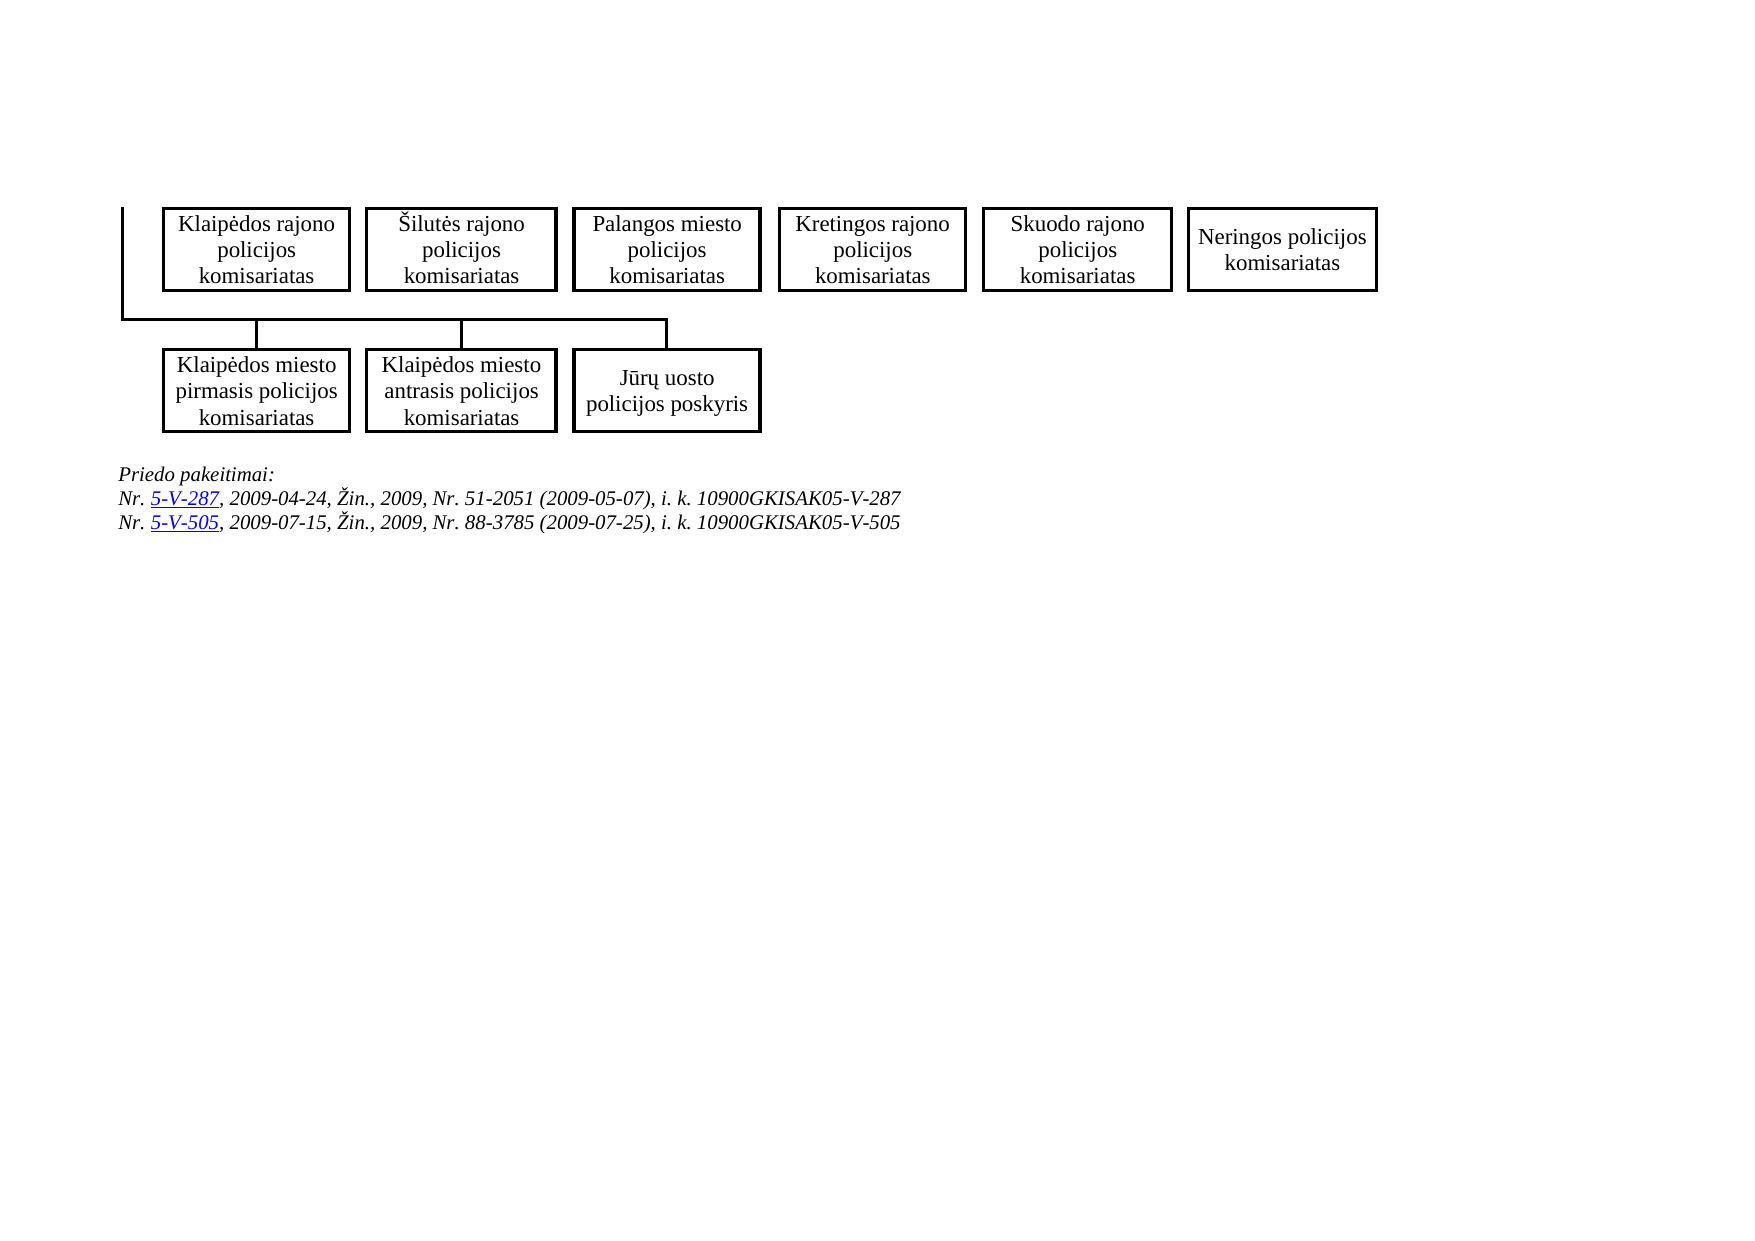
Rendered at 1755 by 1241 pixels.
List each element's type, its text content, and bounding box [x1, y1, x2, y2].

table_cell Klaipėdos miesto antrasis policijos komisariatas [368, 351, 554, 430]
table_cell [124, 207, 162, 289]
table_cell [1171, 348, 1188, 430]
text Nr. 5-V-505, 2009-07-15, Žin., 2009, Nr. 88-3785 (2009-07-25), i. k. 10900GKISAK05-V-505 [118, 510, 1636, 534]
table_cell [1582, 318, 1639, 348]
table_cell Kretingos rajono policijos komisariatas [781, 210, 964, 289]
table_cell [350, 289, 367, 318]
table_cell [966, 289, 984, 318]
table_cell [1376, 289, 1396, 318]
table_cell [1282, 318, 1376, 348]
table_cell [966, 348, 984, 430]
table_cell [780, 318, 872, 348]
table_cell [984, 348, 1171, 430]
table_cell [760, 318, 779, 348]
table_cell [1582, 289, 1639, 318]
table_cell [984, 318, 1077, 348]
table_cell [873, 318, 966, 348]
table_cell [1582, 207, 1639, 289]
table_cell [984, 292, 1171, 318]
table_cell [1188, 348, 1376, 430]
table_cell [463, 321, 556, 348]
table_cell [1376, 348, 1396, 430]
table_cell [556, 321, 574, 348]
table_cell [351, 348, 365, 430]
table_cell [574, 292, 760, 318]
table_cell Palangos miesto policijos komisariatas [576, 210, 758, 289]
table_cell [367, 321, 460, 348]
table_cell [1582, 348, 1639, 430]
table_cell [1396, 348, 1582, 430]
table_cell [122, 321, 163, 348]
table_cell [163, 321, 255, 348]
table_cell [258, 321, 350, 348]
table_cell [124, 289, 163, 318]
table_cell [967, 207, 982, 289]
table_cell [1171, 289, 1188, 318]
table_cell [1078, 318, 1171, 348]
table_cell [780, 348, 966, 430]
table_cell [1378, 207, 1396, 289]
table_cell Neringos policijos komisariatas [1190, 210, 1375, 289]
table_cell Skuodo rajono policijos komisariatas [985, 210, 1170, 289]
text Priedo pakeitimai: [118, 462, 1636, 486]
table_cell [1173, 207, 1187, 289]
table_cell [762, 207, 778, 289]
text Nr. 5-V-287, 2009-04-24, Žin., 2009, Nr. 51-2051 (2009-05-07), i. k. 10900GKISAK05-V-287 [118, 486, 1636, 510]
table_cell [556, 289, 574, 318]
table_cell [668, 318, 760, 348]
table_cell Šilutės rajono policijos komisariatas [368, 210, 554, 289]
table_cell Jūrų uosto policijos poskyris [576, 351, 758, 430]
table_cell [350, 321, 367, 348]
table_cell [367, 292, 556, 318]
table_cell [574, 321, 665, 348]
table_cell [760, 289, 779, 318]
table_cell [351, 207, 365, 289]
table_cell [1396, 207, 1582, 289]
table_cell [1171, 318, 1188, 348]
table_cell Klaipėdos miesto pirmasis policijos komisariatas [165, 351, 348, 430]
table_cell [558, 207, 572, 289]
table_cell [558, 348, 572, 430]
table_cell [1188, 318, 1282, 348]
table_cell [122, 348, 162, 430]
table_cell [1188, 292, 1376, 318]
table_cell [762, 348, 779, 430]
table_cell Klaipėdos rajono policijos komisariatas [165, 210, 348, 289]
table_cell [1396, 289, 1582, 318]
table_cell [966, 318, 984, 348]
table_cell [1376, 318, 1396, 348]
table_cell [163, 292, 350, 318]
table_cell [780, 292, 966, 318]
table_cell [1396, 318, 1582, 348]
